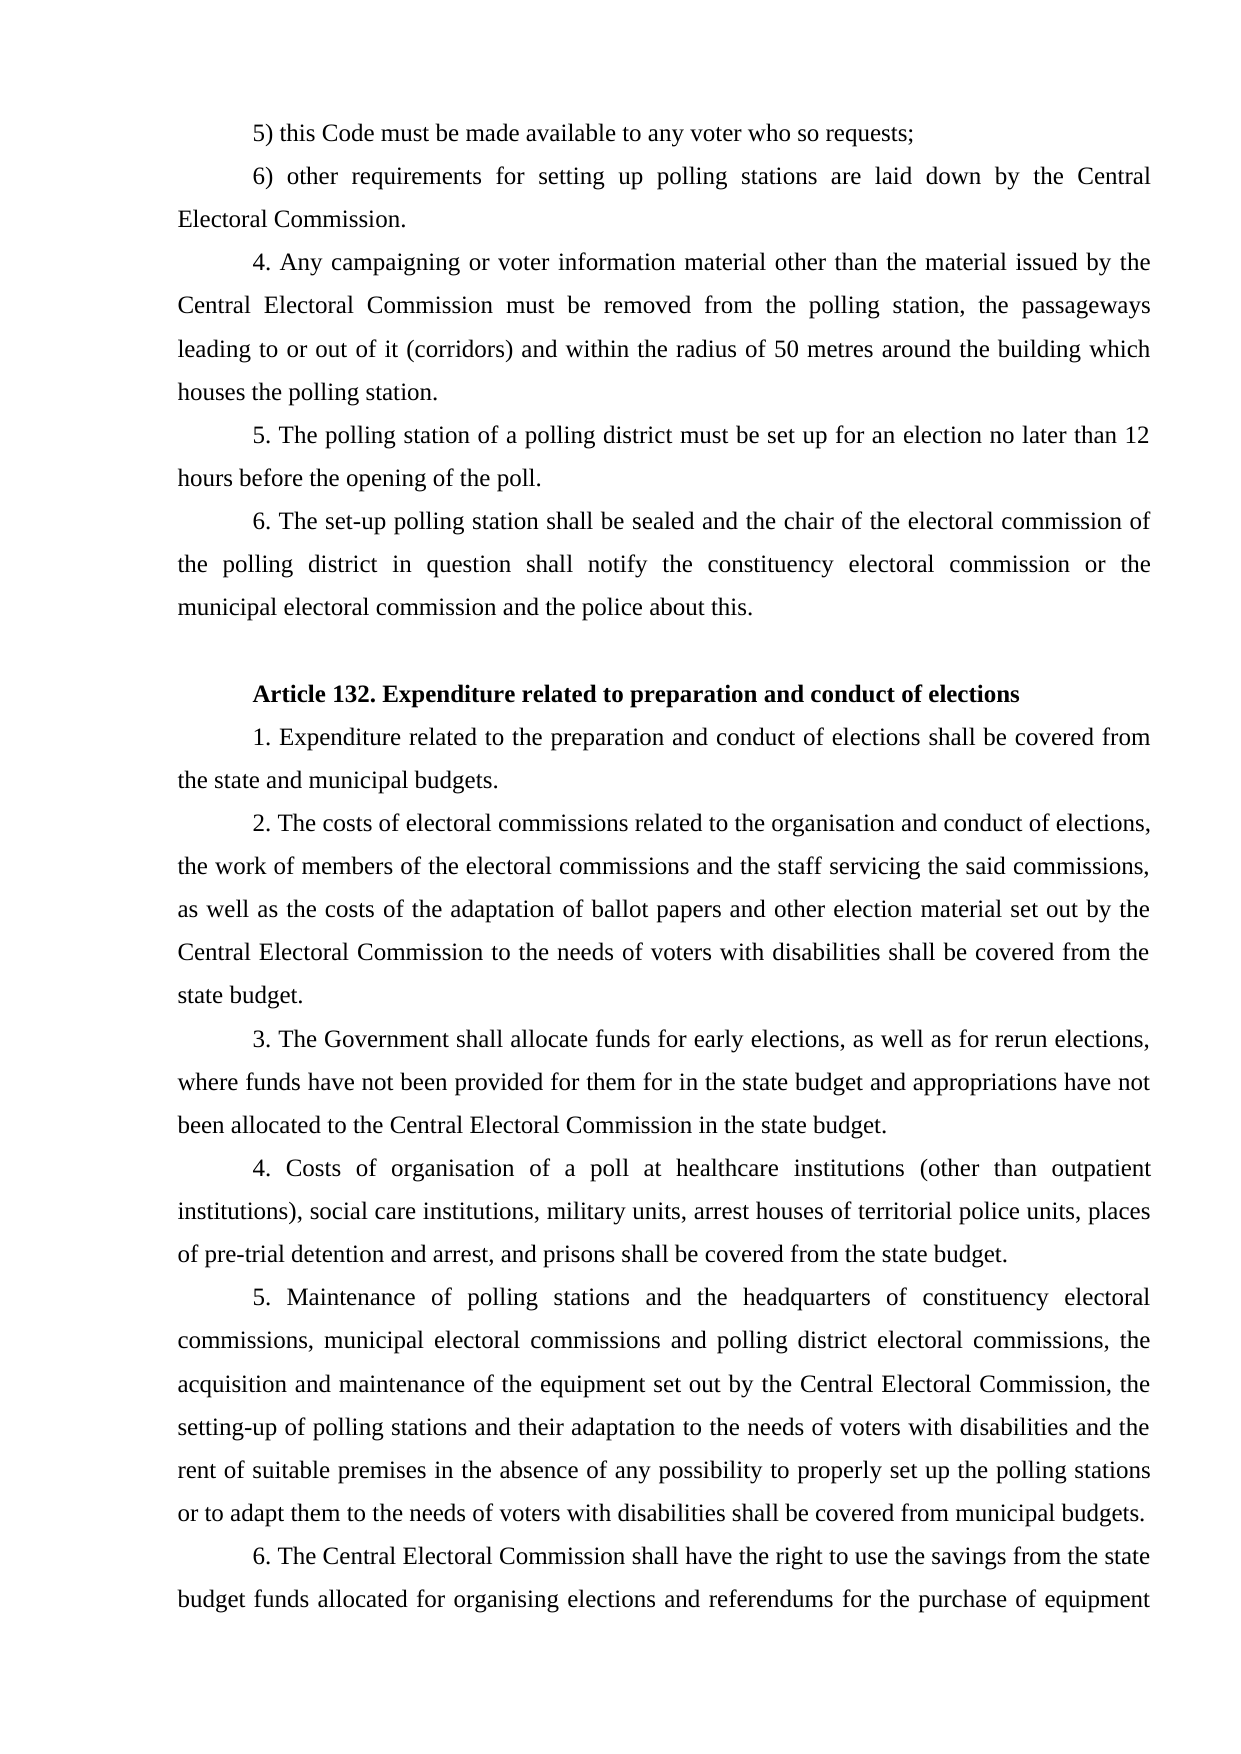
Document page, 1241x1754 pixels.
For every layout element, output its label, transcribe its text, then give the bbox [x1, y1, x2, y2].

text 1. Expenditure related to the preparation and conduct of elections shall be covered from the state and municipal budgets. [177, 722, 1152, 794]
text 3. The Government shall allocate funds for early elections, as well as for rerun elections, where funds have not been provided for them for in the state budget and appropriations have not been allocated to the Central Electoral Commission in the state budget. [177, 1024, 1152, 1139]
text 6. The set-up polling station shall be sealed and the chair of the electoral commission of the polling district in question shall notify the constituency electoral commission or the municipal electoral commission and the police about this. [177, 506, 1152, 621]
text 4. Any campaigning or voter information material other than the material issued by the Central Electoral Commission must be removed from the polling station, the passageways leading to or out of it (corridors) and within the radius of 50 metres around the building which houses the polling station. [177, 247, 1152, 406]
text 5) this Code must be made available to any voter who so requests; [177, 118, 1152, 147]
text 5. Maintenance of polling stations and the headquarters of constituency electoral commissions, municipal electoral commissions and polling district electoral commissions, the acquisition and maintenance of the equipment set out by the Central Electoral Commission, the setting-up of polling stations and their adaptation to the needs of voters with disabilities and the rent of suitable premises in the absence of any possibility to properly set up the polling stations or to adapt them to the needs of voters with disabilities shall be covered from municipal budgets. [177, 1282, 1152, 1527]
text 5. The polling station of a polling district must be set up for an election no later than 12 hours before the opening of the poll. [177, 420, 1152, 492]
text 4. Costs of organisation of a poll at healthcare institutions (other than outpatient institutions), social care institutions, military units, arrest houses of territorial police units, places of pre-trial detention and arrest, and prisons shall be covered from the state budget. [177, 1153, 1152, 1268]
text 2. The costs of electoral commissions related to the organisation and conduct of elections, the work of members of the electoral commissions and the staff servicing the said commissions, as well as the costs of the adaptation of ballot papers and other election material set out by the Central Electoral Commission to the needs of voters with disabilities shall be covered from the state budget. [177, 808, 1152, 1009]
text Article 132. Expenditure related to preparation and conduct of elections [177, 679, 1152, 707]
text 6) other requirements for setting up polling stations are laid down by the Central Electoral Commission. [177, 161, 1152, 233]
text 6. The Central Electoral Commission shall have the right to use the savings from the state budget funds allocated for organising elections and referendums for the purchase of equipment [177, 1541, 1152, 1613]
